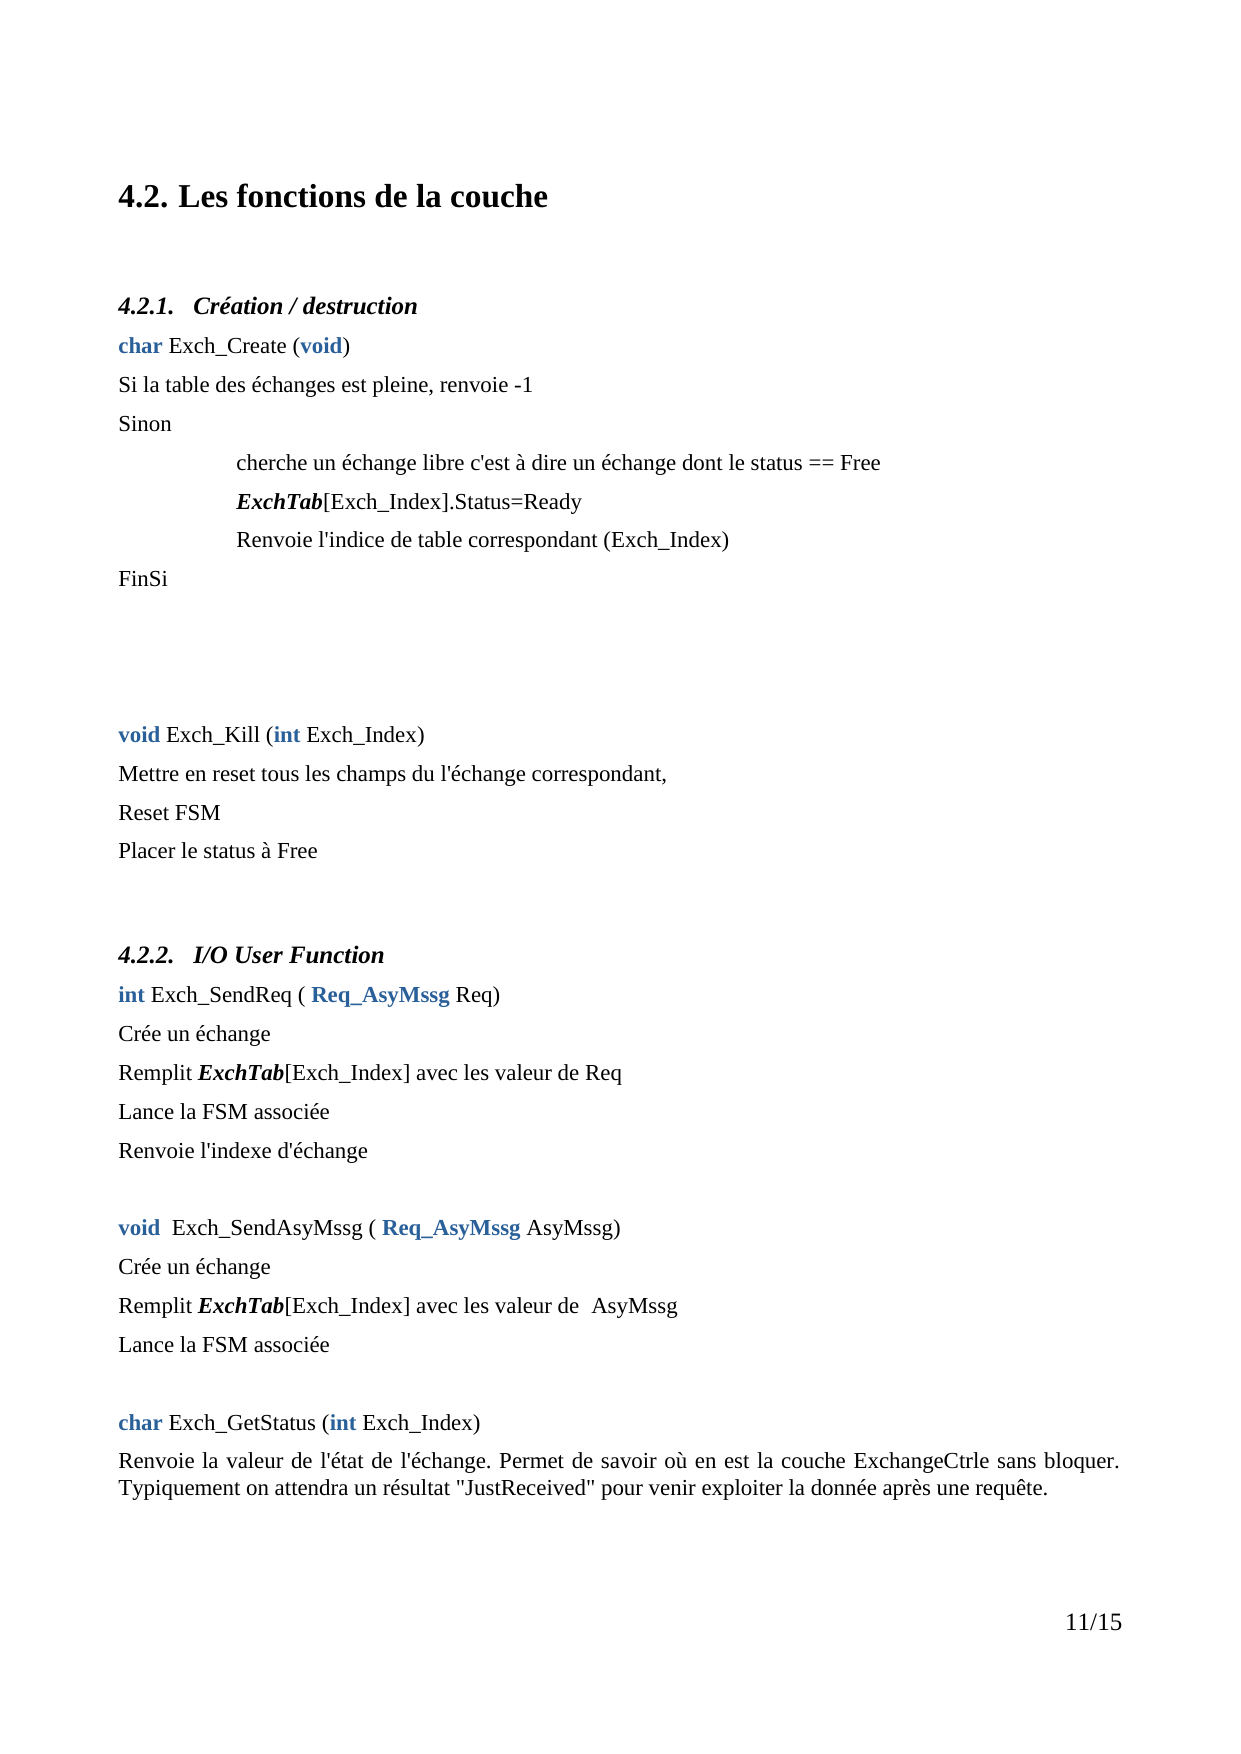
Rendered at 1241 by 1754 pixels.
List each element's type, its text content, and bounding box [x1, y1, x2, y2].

text Renvoie l'indexe d'échange [118, 1137, 1122, 1163]
text void Exch_Kill (int Exch_Index) [118, 721, 1122, 747]
text int Exch_SendReq ( Req_AsyMssg Req) [118, 981, 1122, 1008]
text Reset FSM [118, 798, 1122, 825]
text FinSi [118, 565, 1122, 592]
text Renvoie l'indice de table correspondant (Exch_Index) [118, 527, 1122, 553]
text ExchTab[Exch_Index].Status=Ready [118, 488, 1122, 514]
text void Exch_SendAsyMssg ( Req_AsyMssg AsyMssg) [118, 1214, 1122, 1241]
subtitle Création / destruction [118, 291, 1122, 320]
text Placer le status à Free [118, 837, 1122, 864]
text Renvoie la valeur de l'état de l'échange. Permet de savoir où en est la couche ExchangeCtrle sans bloquer. Typiquement on attendra un résultat "JustReceived" pour venir exploiter la donnée après une requête. [118, 1448, 1122, 1500]
text char Exch_GetStatus (int Exch_Index) [118, 1409, 1122, 1435]
text Lance la FSM associée [118, 1331, 1122, 1357]
text Remplit ExchTab[Exch_Index] avec les valeur de AsyMssg [118, 1292, 1122, 1318]
text char Exch_Create (void) [118, 332, 1122, 359]
text Crée un échange [118, 1020, 1122, 1047]
text Mettre en reset tous les champs du l'échange correspondant, [118, 760, 1122, 786]
text Sinon [118, 410, 1122, 436]
text Lance la FSM associée [118, 1098, 1122, 1124]
text Si la table des échanges est pleine, renvoie -1 [118, 371, 1122, 397]
text Crée un échange [118, 1253, 1122, 1280]
subtitle Les fonctions de la couche [118, 176, 1122, 215]
subtitle I/O User Function [118, 940, 1122, 969]
text Remplit ExchTab[Exch_Index] avec les valeur de Req [118, 1059, 1122, 1085]
text cherche un échange libre c'est à dire un échange dont le status == Free [118, 449, 1122, 475]
